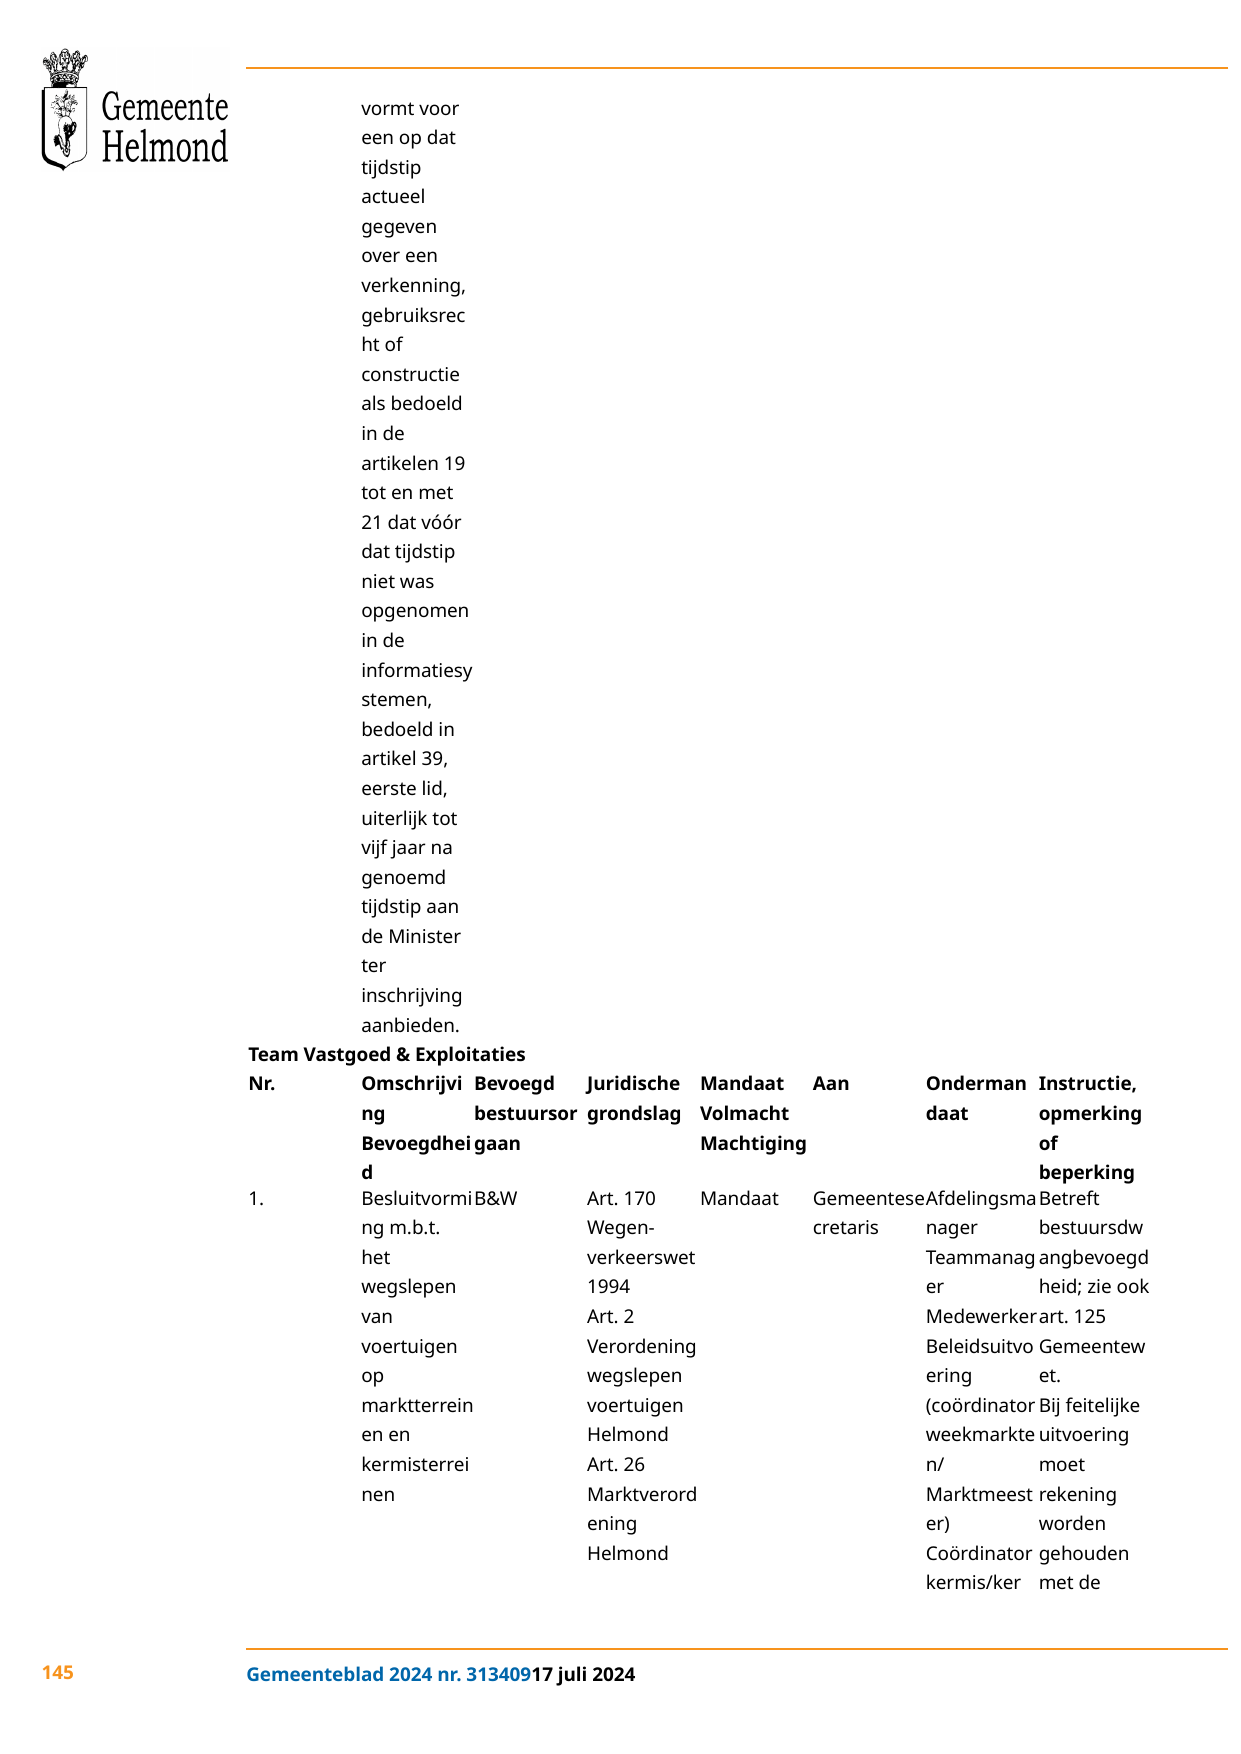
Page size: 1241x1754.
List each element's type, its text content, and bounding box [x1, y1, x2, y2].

table_header Mandaat Volmacht Machtiging [700, 1071, 813, 1185]
table_cell [700, 95, 813, 1038]
table_cell Betreft bestuursdwangbevoegdheid; zie ook art. 125 Gemeentewet. Bij feitelijke uitvoering moet rekening worden gehouden met de [1039, 1185, 1152, 1595]
table_cell Art. 170 Wegen-verkeerswet 1994 Art. 2 Verordening wegslepen voertuigen Helmond Art. 26 Marktverordening Helmond [587, 1185, 700, 1595]
table_cell Besluitvorming m.b.t. het wegslepen van voertuigen op marktterreinen en kermisterreinen [361, 1185, 474, 1595]
table_header Omschrijving Bevoegdheid [361, 1071, 474, 1185]
table_header Nr. [248, 1071, 361, 1185]
table_header Ondermandaat [926, 1071, 1038, 1185]
picture [41, 47, 231, 172]
table_cell 1. [248, 1185, 361, 1595]
table_cell Mandaat [700, 1185, 813, 1595]
table_cell [1039, 95, 1152, 1038]
table_cell Gemeentesecretaris [813, 1185, 926, 1595]
table_cell [474, 95, 587, 1038]
table_cell [926, 95, 1038, 1038]
table_cell Afdelingsmanager Teammanager Medewerker Beleidsuitvoering (coördinator weekmarkten/ Marktmeester) Coördinator kermis/ker [926, 1185, 1038, 1595]
text Team Vastgoed & Exploitaties [248, 1041, 1152, 1067]
table_header Bevoegd bestuursorgaan [474, 1071, 587, 1185]
table_header Instructie, opmerking of beperking [1039, 1071, 1152, 1185]
table_cell [813, 95, 926, 1038]
table_cell B&W [474, 1185, 587, 1595]
table_header Aan [813, 1071, 926, 1185]
table_cell [248, 95, 361, 1038]
table_cell vormt voor een op dat tijdstip actueel gegeven over een verkenning, gebruiksrecht of constructie als bedoeld in de artikelen 19 tot en met 21 dat vóór dat tijdstip niet was opgenomen in de informatiesystemen, bedoeld in artikel 39, eerste lid, uiterlijk tot vijf jaar na genoemd tijdstip aan de Minister ter inschrijving aanbieden. [361, 95, 474, 1038]
table_cell [587, 95, 700, 1038]
table_header Juridische grondslag [587, 1071, 700, 1185]
